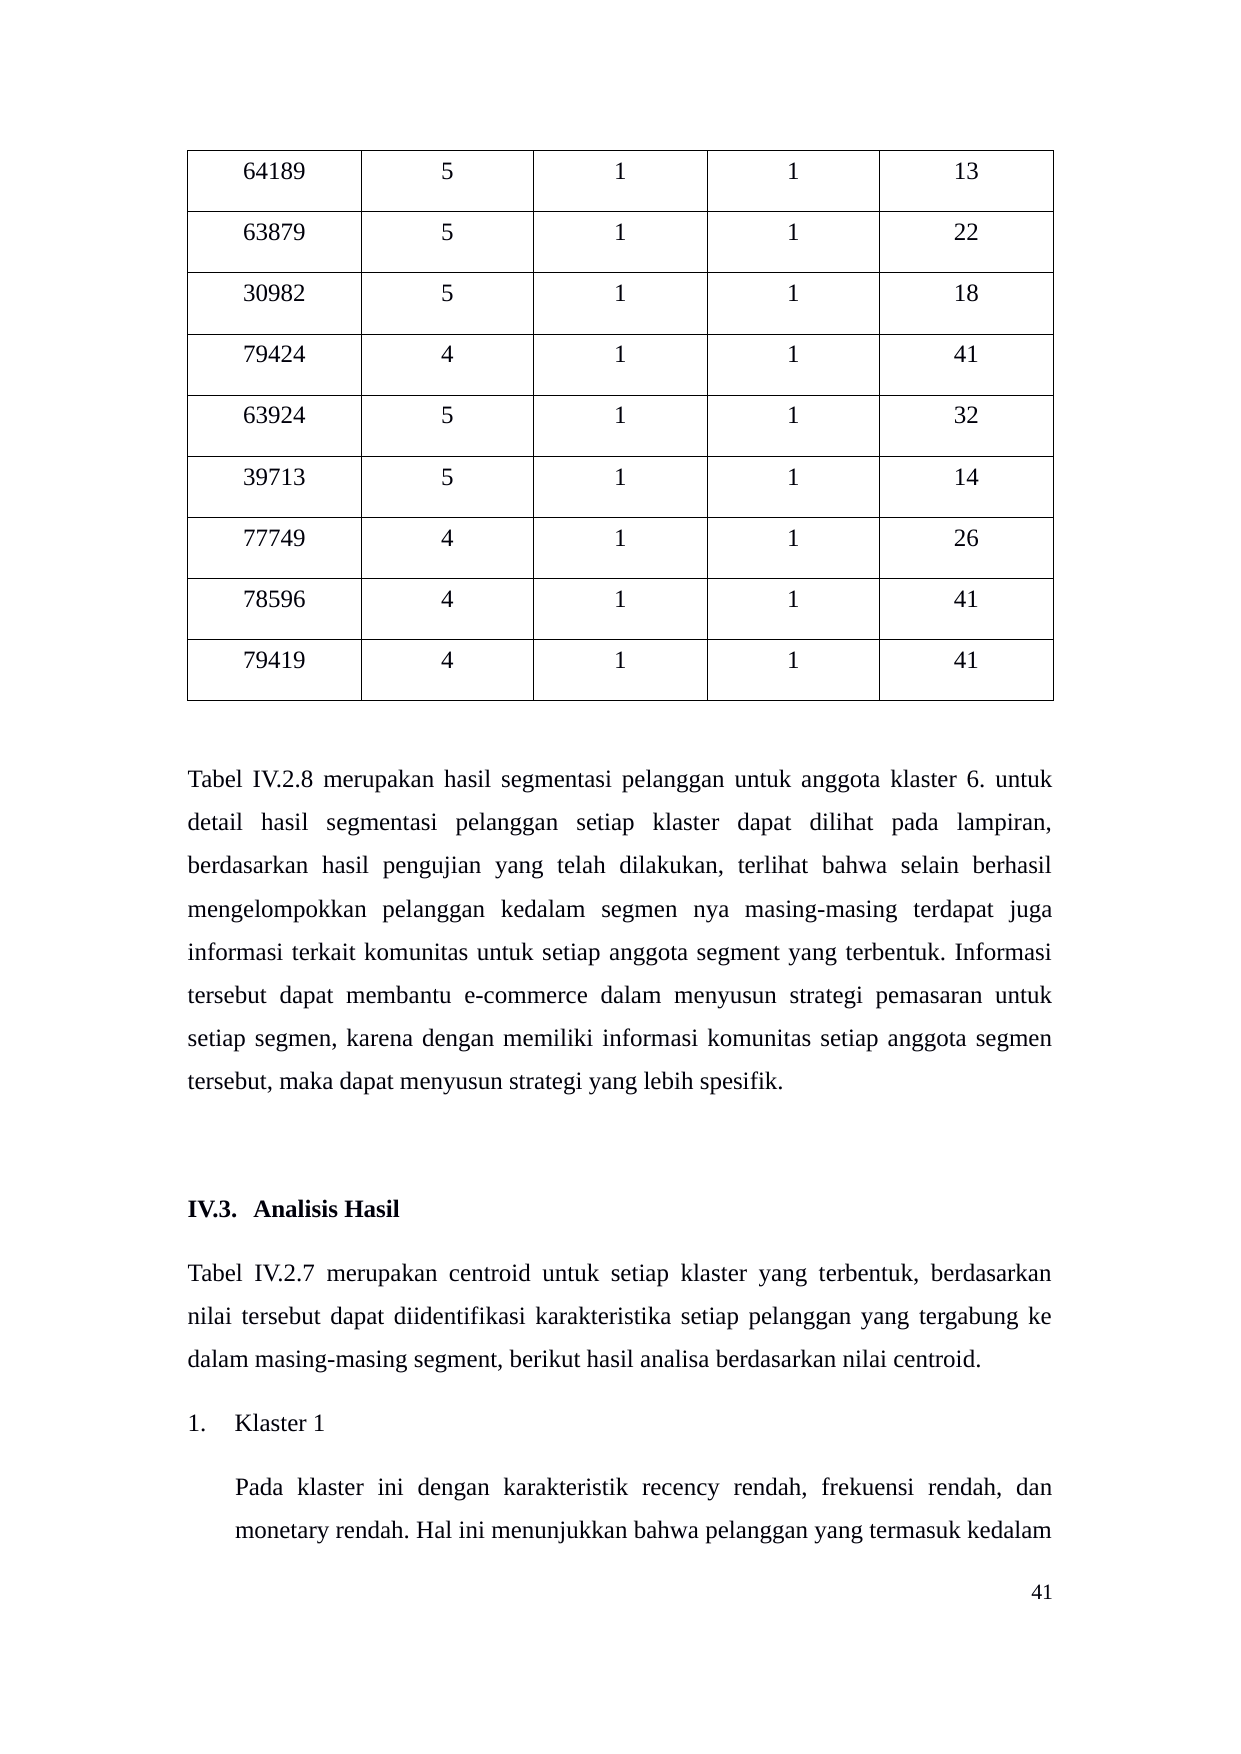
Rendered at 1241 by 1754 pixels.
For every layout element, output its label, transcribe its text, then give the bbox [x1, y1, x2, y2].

table_cell 63879 [188, 212, 361, 272]
table_cell 1 [708, 151, 879, 211]
table_cell 1 [708, 518, 879, 578]
table_cell 1 [534, 273, 707, 333]
table_cell 1 [534, 457, 707, 517]
table_cell 41 [880, 579, 1053, 639]
subtitle Analisis Hasil [187, 1194, 1053, 1223]
table_cell 4 [362, 518, 533, 578]
table_cell 1 [708, 335, 879, 394]
table_cell 1 [708, 579, 879, 639]
table_cell 1 [708, 396, 879, 456]
table_cell 4 [362, 579, 533, 639]
text Pada klaster ini dengan karakteristik recency rendah, frekuensi rendah, dan monetary rendah. Hal ini menunjukkan bahwa pelanggan yang termasuk kedalam [235, 1472, 1053, 1544]
table_cell 4 [362, 640, 533, 700]
table_cell 41 [880, 335, 1053, 394]
table_cell 4 [362, 335, 533, 394]
table_cell 1 [534, 335, 707, 394]
table_cell 1 [708, 457, 879, 517]
table_cell 5 [362, 396, 533, 456]
list Klaster 1 [187, 1408, 1053, 1437]
table_cell 32 [880, 396, 1053, 456]
table_cell 77749 [188, 518, 361, 578]
table_cell 1 [708, 212, 879, 272]
table_cell 79419 [188, 640, 361, 700]
table_cell 1 [534, 579, 707, 639]
table_cell 5 [362, 457, 533, 517]
table_cell 1 [534, 396, 707, 456]
table_cell 64189 [188, 151, 361, 211]
table_cell 1 [534, 518, 707, 578]
table_cell 63924 [188, 396, 361, 456]
table_cell 1 [534, 151, 707, 211]
table_cell 30982 [188, 273, 361, 333]
table_cell 13 [880, 151, 1053, 211]
table_cell 41 [880, 640, 1053, 700]
table_cell 1 [534, 212, 707, 272]
table_cell 1 [708, 640, 879, 700]
table_cell 79424 [188, 335, 361, 394]
table_cell 5 [362, 151, 533, 211]
table_cell 78596 [188, 579, 361, 639]
text Tabel IV.2.7 merupakan centroid untuk setiap klaster yang terbentuk, berdasarkan nilai tersebut dapat diidentifikasi karakteristika setiap pelanggan yang tergabung ke dalam masing-masing segment, berikut hasil analisa berdasarkan nilai centroid. [187, 1258, 1053, 1373]
table_cell 39713 [188, 457, 361, 517]
table_cell 5 [362, 273, 533, 333]
table_cell 1 [534, 640, 707, 700]
table_cell 26 [880, 518, 1053, 578]
table_cell 14 [880, 457, 1053, 517]
text Tabel IV.2.8 merupakan hasil segmentasi pelanggan untuk anggota klaster 6. untuk detail hasil segmentasi pelanggan setiap klaster dapat dilihat pada lampiran, berdasarkan hasil pengujian yang telah dilakukan, terlihat bahwa selain berhasil mengelompokkan pelanggan kedalam segmen nya masing-masing terdapat juga informasi terkait komunitas untuk setiap anggota segment yang terbentuk. Informasi tersebut dapat membantu e-commerce dalam menyusun strategi pemasaran untuk setiap segmen, karena dengan memiliki informasi komunitas setiap anggota segmen tersebut, maka dapat menyusun strategi yang lebih spesifik. [187, 764, 1053, 1095]
table_cell 18 [880, 273, 1053, 333]
table_cell 5 [362, 212, 533, 272]
table_cell 22 [880, 212, 1053, 272]
table_cell 1 [708, 273, 879, 333]
